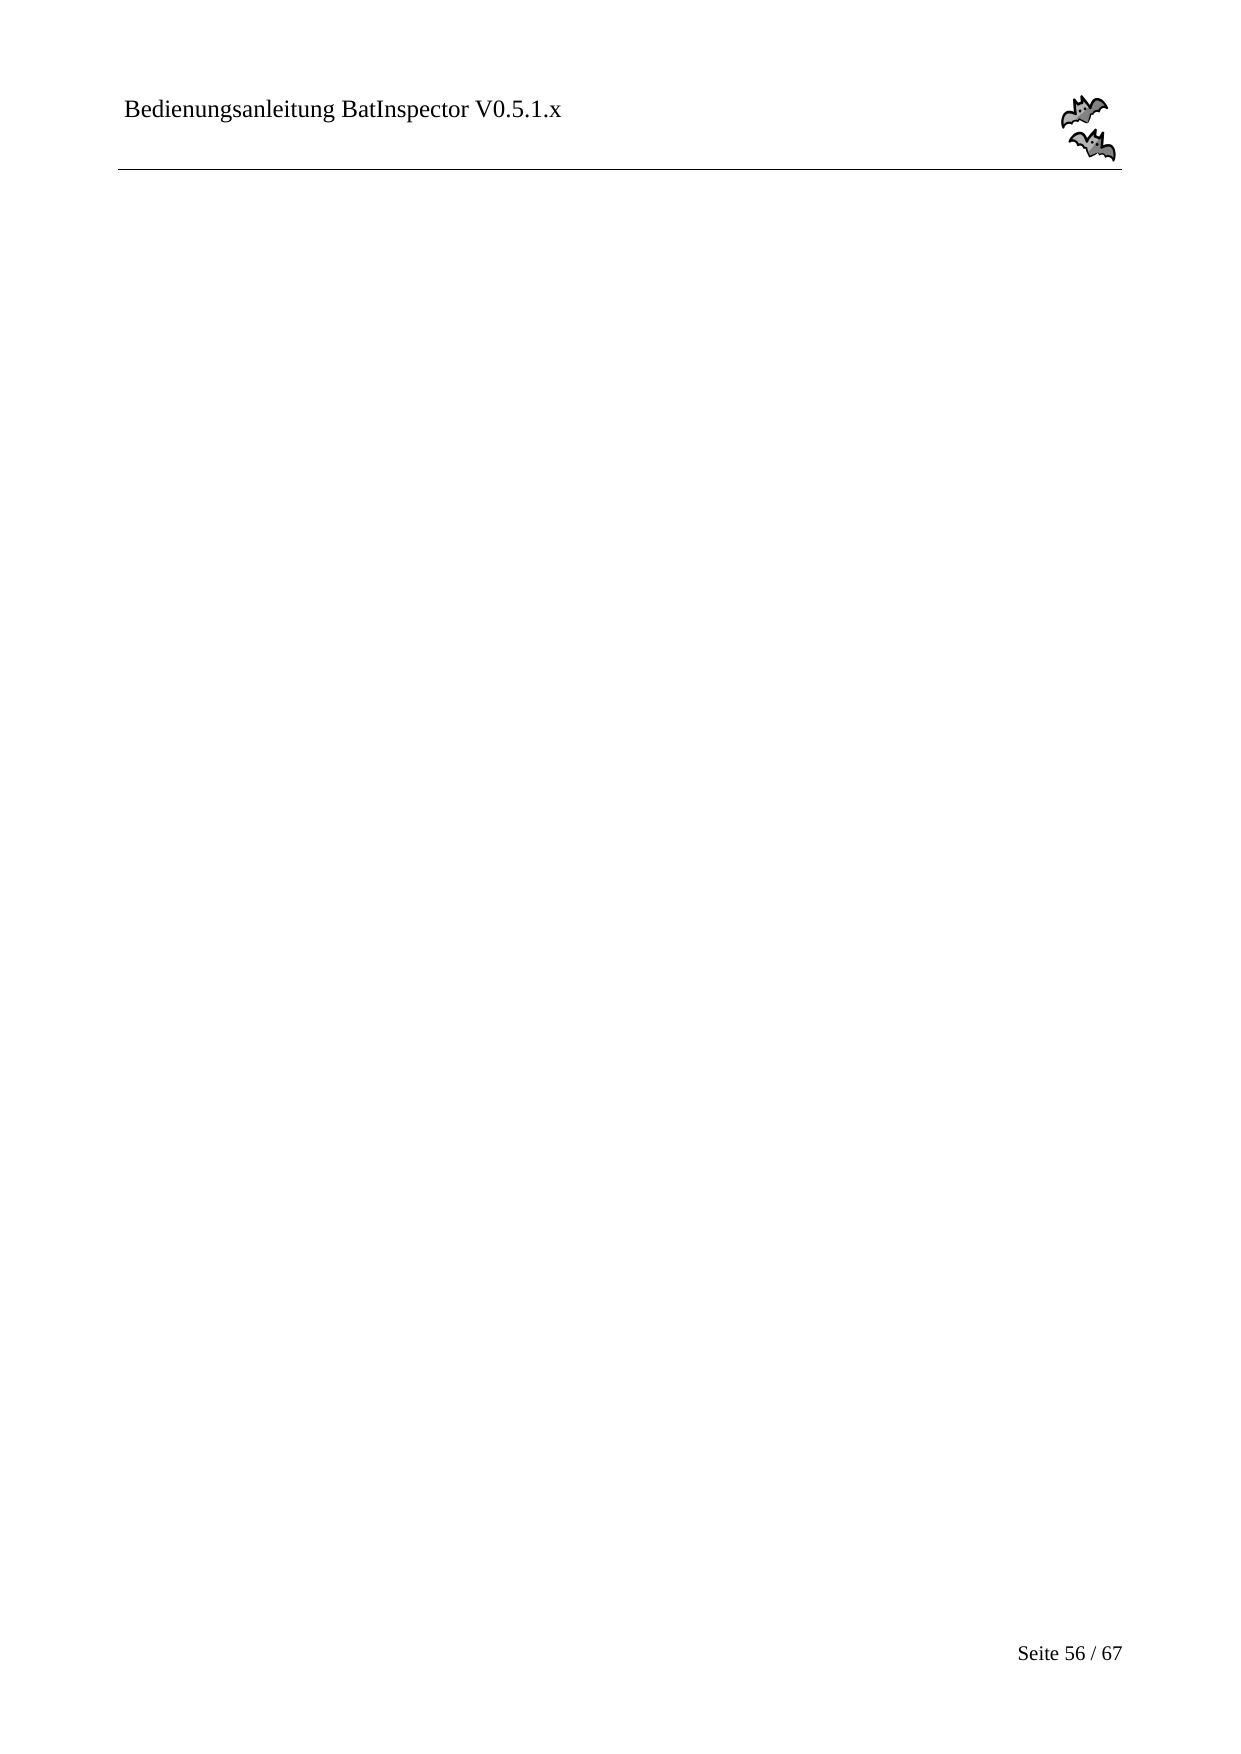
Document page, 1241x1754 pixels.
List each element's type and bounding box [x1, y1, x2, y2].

picture [1057, 95, 1120, 162]
